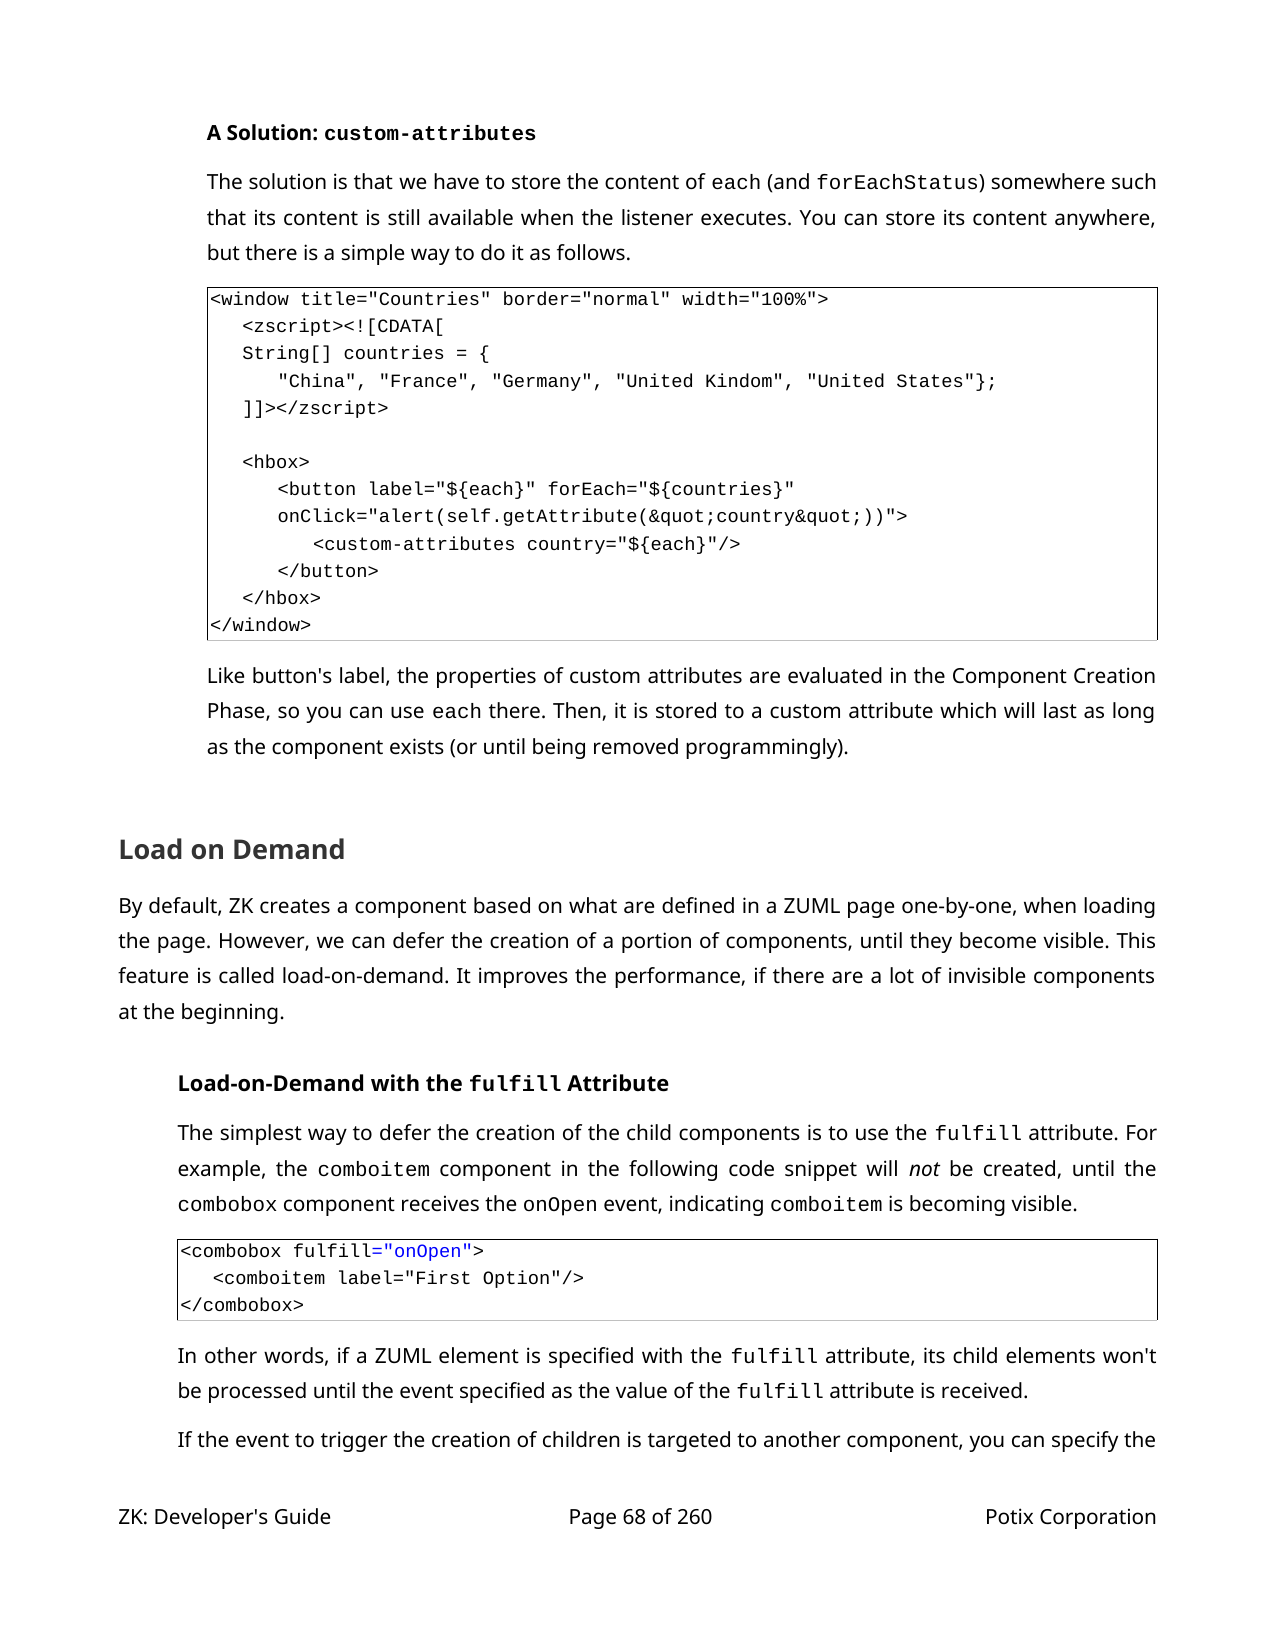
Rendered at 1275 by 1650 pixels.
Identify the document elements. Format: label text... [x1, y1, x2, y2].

text onClick="alert(self.getAttribute(&quot;country&quot;))"> [208, 504, 1157, 529]
text If the event to trigger the creation of children is targeted to another component, you can specify the [177, 1426, 1157, 1454]
text <combobox fulfill="onOpen"> [178, 1240, 1157, 1263]
text <window title="Countries" border="normal" width="100%"> [208, 288, 1157, 311]
text <hbox> [208, 450, 1157, 474]
text Like button's label, the properties of custom attributes are evaluated in the Component Creation Phase, so you can use each there. Then, it is stored to a custom attribute which will last as long as the component exists (or until being removed programmingly). [207, 661, 1157, 760]
text </window> [208, 613, 1157, 640]
subtitle Load on Demand [118, 831, 1157, 868]
text By default, ZK creates a component based on what are defined in a ZUML page one-by-one, when loading the page. However, we can defer the creation of a portion of components, until they become visible. This feature is called load-on-demand. It improves the performance, if there are a lot of invisible components at the beginning. [118, 891, 1157, 1025]
text <comboitem label="First Option"/> [178, 1266, 1157, 1290]
text </combobox> [178, 1293, 1157, 1320]
text <custom-attributes country="${each}"/> [208, 532, 1157, 556]
text String[] countries = { [208, 341, 1157, 366]
text <button label="${each}" forEach="${countries}" [208, 477, 1157, 501]
text The solution is that we have to store the content of each (and forEachStatus) somewhere such that its content is still available when the listener executes. You can store its content anywhere, but there is a simple way to do it as follows. [207, 167, 1157, 266]
subtitle A Solution: custom-attributes [207, 118, 1157, 147]
text In other words, if a ZUML element is specified with the fulfill attribute, its child elements won't be processed until the event specified as the value of the fulfill attribute is received. [177, 1341, 1157, 1405]
text ]]></zscript> [208, 396, 1157, 420]
text The simplest way to defer the creation of the child components is to use the fulfill attribute. For example, the comboitem component in the following code snippet will not be created, until the combobox component receives the onOpen event, indicating comboitem is becoming visible. [177, 1118, 1157, 1218]
subtitle Load-on-Demand with the fulfill Attribute [177, 1068, 1157, 1098]
text </button> [208, 559, 1157, 583]
text <zscript><![CDATA[ [208, 314, 1157, 338]
text </hbox> [208, 586, 1157, 610]
text "China", "France", "Germany", "United Kindom", "United States"}; [208, 368, 1157, 393]
